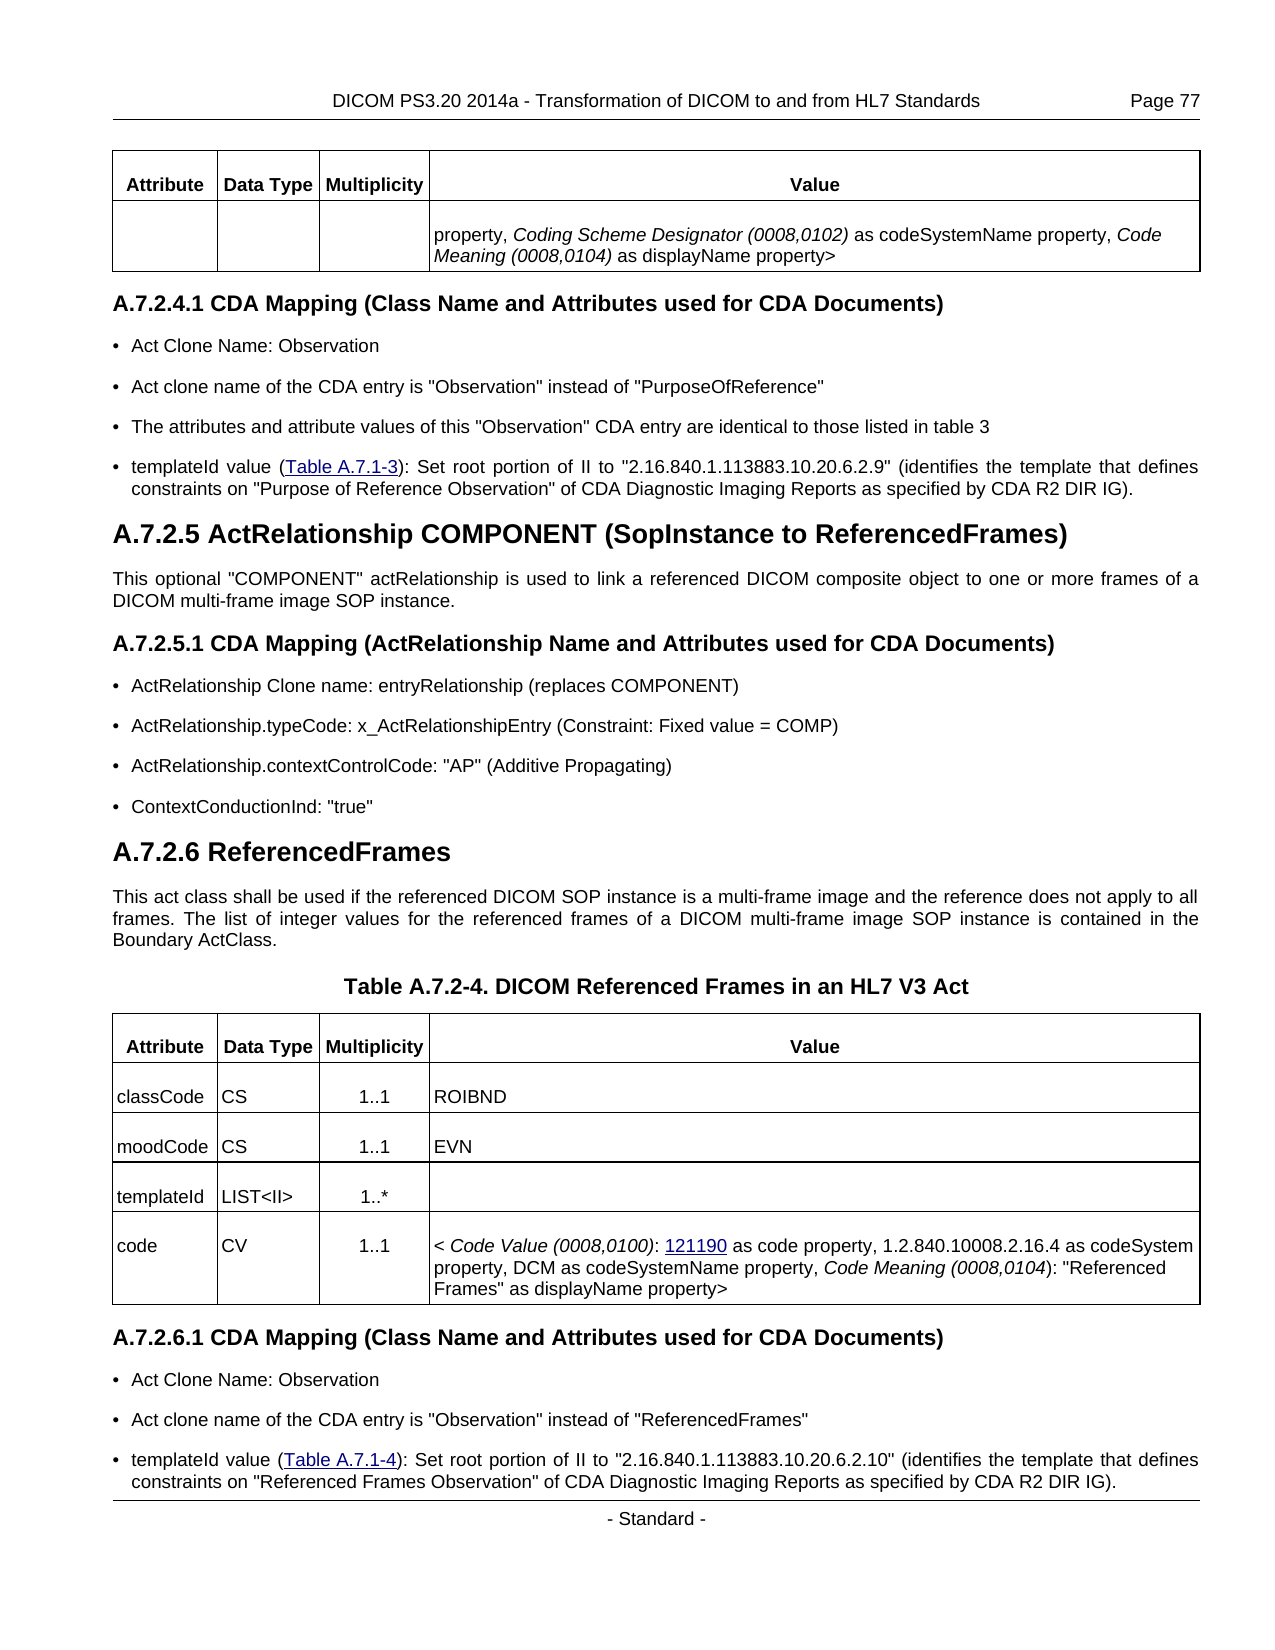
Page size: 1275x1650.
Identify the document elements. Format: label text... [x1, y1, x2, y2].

table_cell property, Coding Scheme Designator (0008,0102) as codeSystemName property, Code Meaning (0008,0104) as displayName property> [430, 201, 1199, 271]
list ActRelationship.typeCode: x_ActRelationshipEntry (Constraint: Fixed value = COMP) [112, 715, 1200, 736]
table_header Attribute [113, 151, 217, 200]
table_cell CS [218, 1063, 319, 1112]
list The attributes and attribute values of this "Observation" CDA entry are identical to those listed in table 3 [112, 416, 1200, 437]
table_cell < Code Value (0008,0100): 121190 as code property, 1.2.840.10008.2.16.4 as codeSystem property, DCM as codeSystemName property, Code Meaning (0008,0104): "Referenced Frames" as displayName property> [430, 1212, 1199, 1304]
text A.7.2.5.1 CDA Mapping (ActRelationship Name and Attributes used for CDA Documents) [112, 630, 1200, 656]
text Table A.7.2-4. DICOM Referenced Frames in an HL7 V3 Act [112, 973, 1200, 999]
list ContextConductionInd: "true" [112, 796, 1200, 817]
list Act clone name of the CDA entry is "Observation" instead of "PurposeOfReference" [112, 376, 1200, 397]
table_header Data Type [218, 1014, 319, 1062]
list Act Clone Name: Observation [112, 335, 1200, 357]
table_cell [218, 201, 319, 271]
table_header Multiplicity [320, 1014, 429, 1062]
table_cell ROIBND [430, 1063, 1199, 1112]
table_cell EVN [430, 1113, 1199, 1161]
table_header Value [430, 1014, 1199, 1062]
text This act class shall be used if the referenced DICOM SOP instance is a multi-frame image and the reference does not apply to all frames. The list of integer values for the referenced frames of a DICOM multi-frame image SOP instance is contained in the Boundary ActClass. [112, 886, 1200, 951]
table_cell [113, 201, 217, 271]
table_cell 1..1 [320, 1212, 429, 1304]
text A.7.2.6 ReferencedFrames [112, 836, 1200, 867]
table_header Value [430, 151, 1199, 200]
table_header Attribute [113, 1014, 217, 1062]
table_cell CV [218, 1212, 319, 1304]
text This optional "COMPONENT" actRelationship is used to link a referenced DICOM composite object to one or more frames of a DICOM multi-frame image SOP instance. [112, 568, 1200, 611]
list ActRelationship Clone name: entryRelationship (replaces COMPONENT) [112, 674, 1200, 696]
list templateId value (Table A.7.1-3): Set root portion of II to "2.16.840.1.113883.10.20.6.2.9" (identifies the template that defines constraints on "Purpose of Reference Observation" of CDA Diagnostic Imaging Reports as specified by CDA R2 DIR IG). [112, 456, 1200, 499]
text A.7.2.4.1 CDA Mapping (Class Name and Attributes used for CDA Documents) [112, 291, 1200, 317]
table_cell CS [218, 1113, 319, 1161]
list templateId value (Table A.7.1-4): Set root portion of II to "2.16.840.1.113883.10.20.6.2.10" (identifies the template that defines constraints on "Referenced Frames Observation" of CDA Diagnostic Imaging Reports as specified by CDA R2 DIR IG). [112, 1449, 1200, 1492]
list Act clone name of the CDA entry is "Observation" instead of "ReferencedFrames" [112, 1409, 1200, 1430]
table_cell templateId [113, 1163, 217, 1211]
table_cell LIST<II> [218, 1163, 319, 1211]
table_cell 1..1 [320, 1063, 429, 1112]
text A.7.2.6.1 CDA Mapping (Class Name and Attributes used for CDA Documents) [112, 1324, 1200, 1349]
table_cell moodCode [113, 1113, 217, 1161]
table_cell [320, 201, 429, 271]
table_cell 1..1 [320, 1113, 429, 1161]
table_cell code [113, 1212, 217, 1304]
text A.7.2.5 ActRelationship COMPONENT (SopInstance to ReferencedFrames) [112, 518, 1200, 549]
table_cell classCode [113, 1063, 217, 1112]
table_cell 1..* [320, 1163, 429, 1211]
table_header Multiplicity [320, 151, 429, 200]
table_header Data Type [218, 151, 319, 200]
list Act Clone Name: Observation [112, 1368, 1200, 1390]
table_cell [430, 1163, 1199, 1211]
list ActRelationship.contextControlCode: "AP" (Additive Propagating) [112, 755, 1200, 777]
